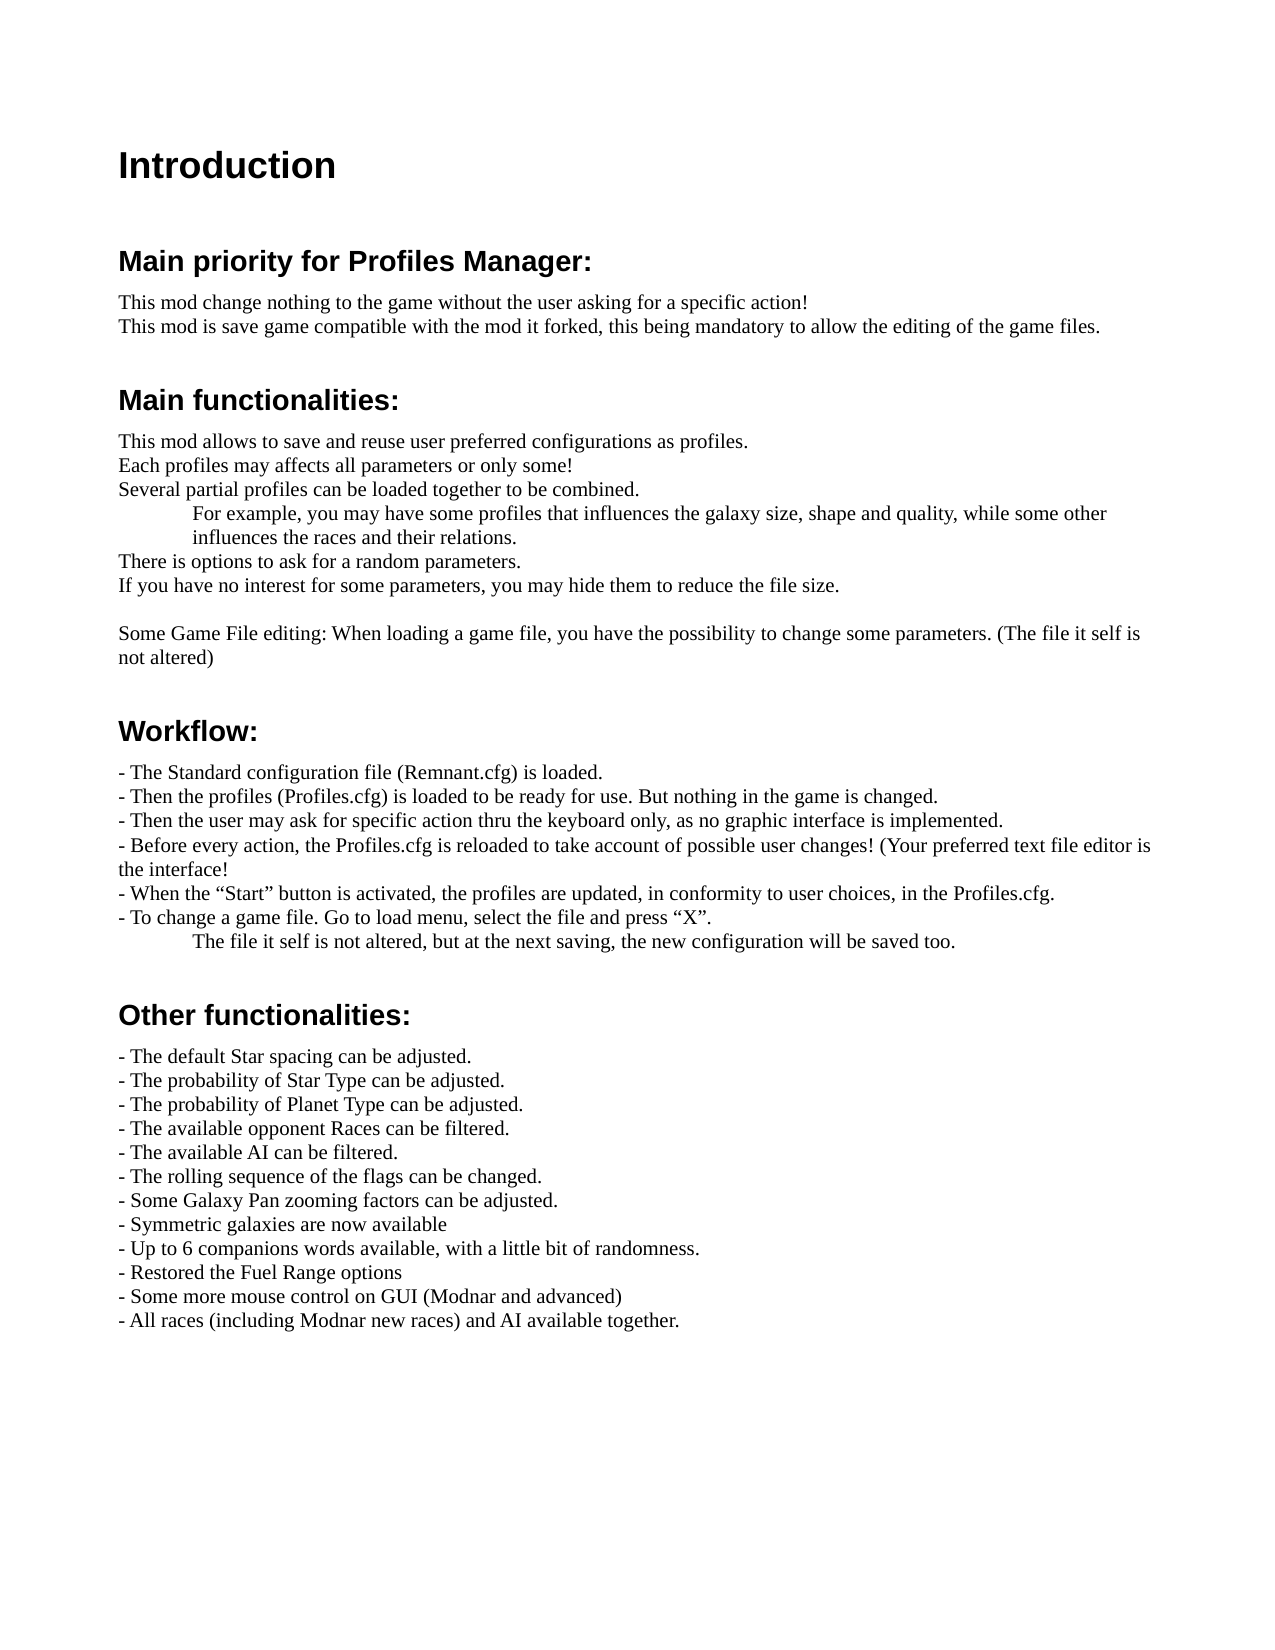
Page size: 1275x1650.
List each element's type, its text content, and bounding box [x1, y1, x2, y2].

text - The rolling sequence of the flags can be changed. [118, 1164, 1157, 1188]
subtitle Main priority for Profiles Manager: [118, 244, 1157, 277]
text The file it self is not altered, but at the next saving, the new configuration will be saved too. [118, 929, 1157, 953]
text If you have no interest for some parameters, you may hide them to reduce the file size. [118, 573, 1157, 597]
text - To change a game file. Go to load menu, select the file and press “X”. [118, 905, 1157, 929]
text - Symmetric galaxies are now available [118, 1212, 1157, 1236]
text This mod allows to save and reuse user preferred configurations as profiles. [118, 429, 1157, 453]
text Several partial profiles can be loaded together to be combined. [118, 477, 1157, 501]
text This mod is save game compatible with the mod it forked, this being mandatory to allow the editing of the game files. [118, 314, 1157, 338]
text - When the “Start” button is activated, the profiles are updated, in conformity to user choices, in the Profiles.cfg. [118, 881, 1157, 905]
text - All races (including Modnar new races) and AI available together. [118, 1308, 1157, 1332]
text - Some Galaxy Pan zooming factors can be adjusted. [118, 1188, 1157, 1212]
text - The available AI can be filtered. [118, 1140, 1157, 1164]
subtitle Introduction [118, 143, 1157, 186]
text This mod change nothing to the game without the user asking for a specific action! [118, 290, 1157, 314]
subtitle Main functionalities: [118, 383, 1157, 416]
text - Some more mouse control on GUI (Modnar and advanced) [118, 1284, 1157, 1308]
text - The probability of Planet Type can be adjusted. [118, 1092, 1157, 1116]
text Each profiles may affects all parameters or only some! [118, 453, 1157, 477]
text Some Game File editing: When loading a game file, you have the possibility to change some parameters. (The file it self is not altered) [118, 621, 1157, 669]
text There is options to ask for a random parameters. [118, 549, 1157, 573]
subtitle Workflow: [118, 714, 1157, 748]
subtitle Other functionalities: [118, 998, 1157, 1031]
text - Before every action, the Profiles.cfg is reloaded to take account of possible user changes! (Your preferred text file editor is the interface! [118, 832, 1157, 881]
text - The probability of Star Type can be adjusted. [118, 1068, 1157, 1092]
text - The Standard configuration file (Remnant.cfg) is loaded. [118, 760, 1157, 784]
text - Then the user may ask for specific action thru the keyboard only, as no graphic interface is implemented. [118, 808, 1157, 832]
text - The available opponent Races can be filtered. [118, 1116, 1157, 1140]
text - Restored the Fuel Range options [118, 1260, 1157, 1284]
text - Up to 6 companions words available, with a little bit of randomness. [118, 1236, 1157, 1260]
text For example, you may have some profiles that influences the galaxy size, shape and quality, while some other influences the races and their relations. [192, 501, 1157, 549]
text - The default Star spacing can be adjusted. [118, 1044, 1157, 1068]
text - Then the profiles (Profiles.cfg) is loaded to be ready for use. But nothing in the game is changed. [118, 784, 1157, 808]
